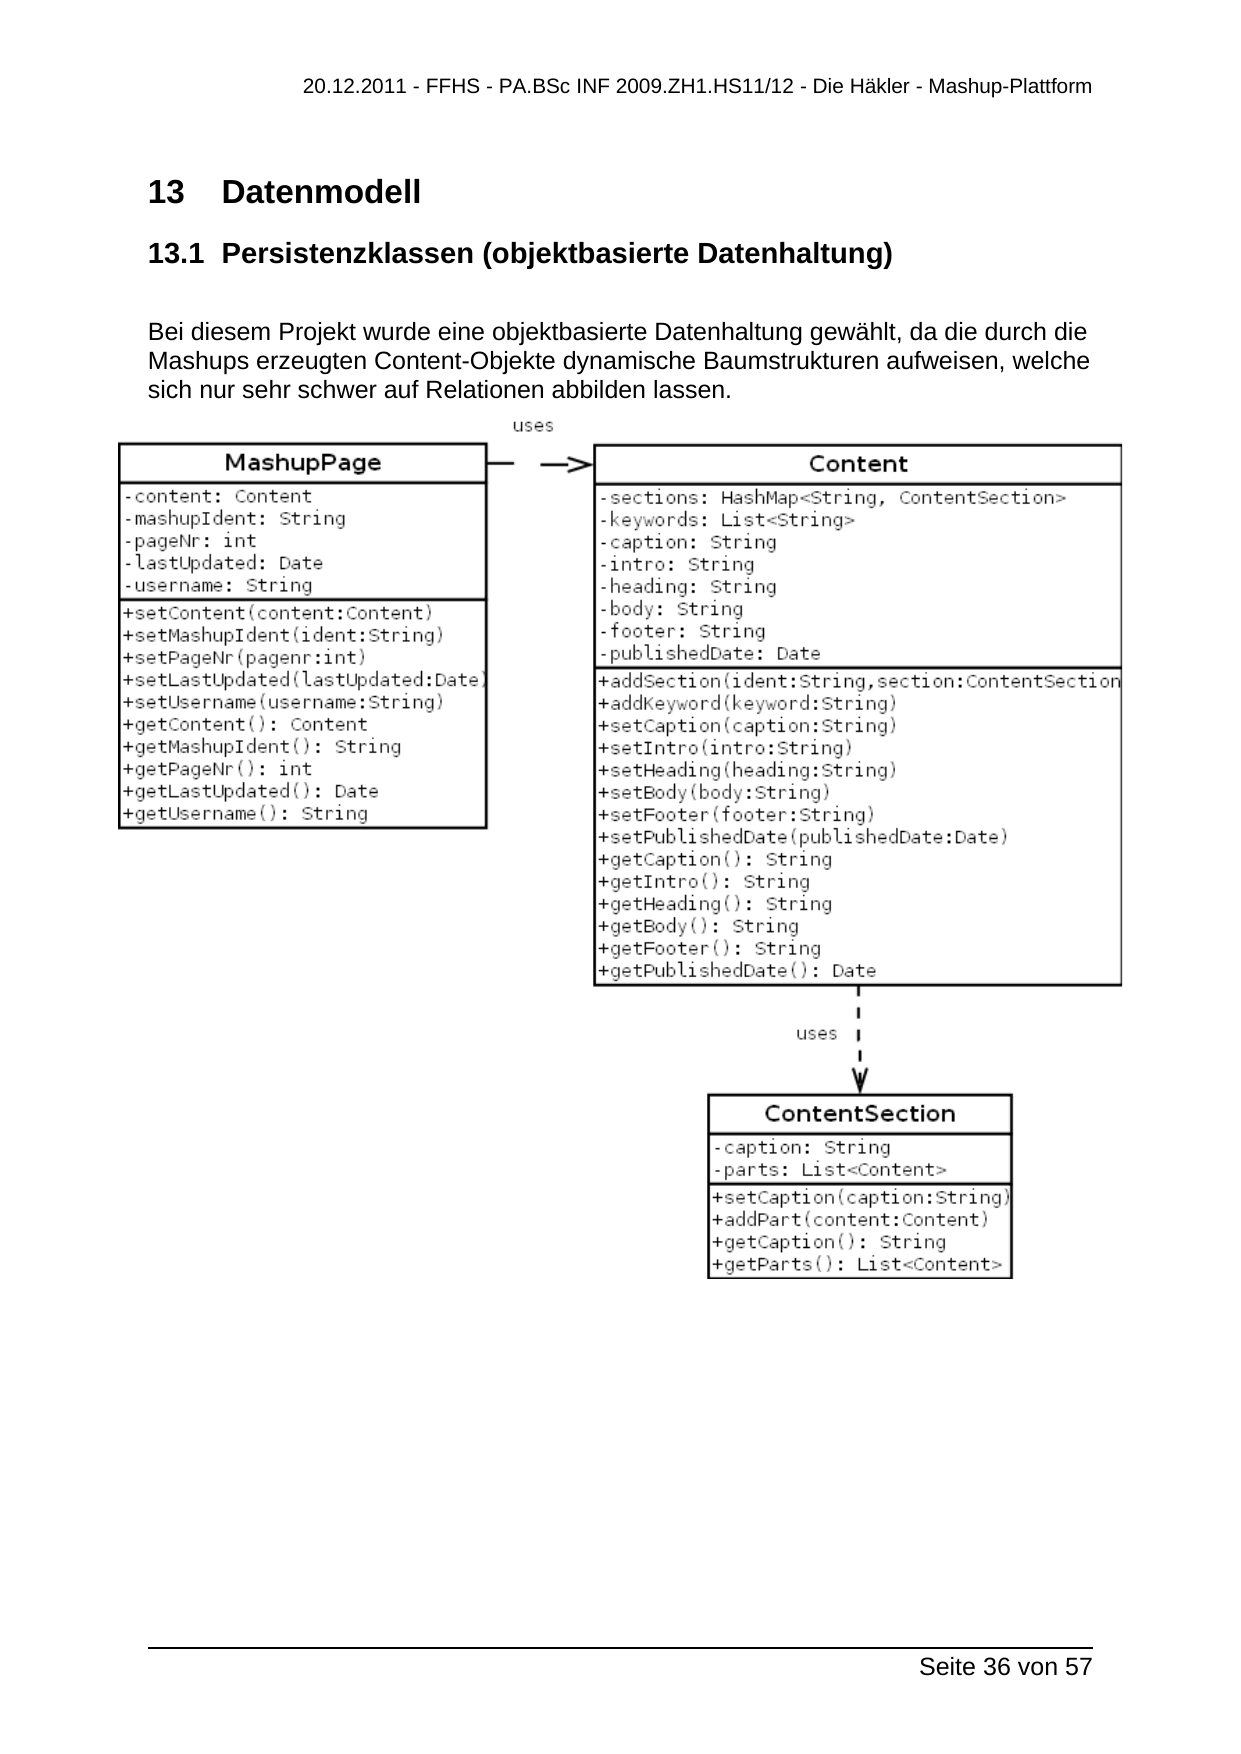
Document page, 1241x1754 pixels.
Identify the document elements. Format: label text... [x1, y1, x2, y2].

subtitle Datenmodell [148, 173, 1093, 211]
picture [118, 415, 1123, 1279]
subtitle Persistenzklassen (objektbasierte Datenhaltung) [148, 236, 1093, 269]
text Bei diesem Projekt wurde eine objektbasierte Datenhaltung gewählt, da die durch die Mashups erzeugten Content-Objekte dynamische Baumstrukturen aufweisen, welche sich nur sehr schwer auf Relationen abbilden lassen. [148, 317, 1093, 403]
